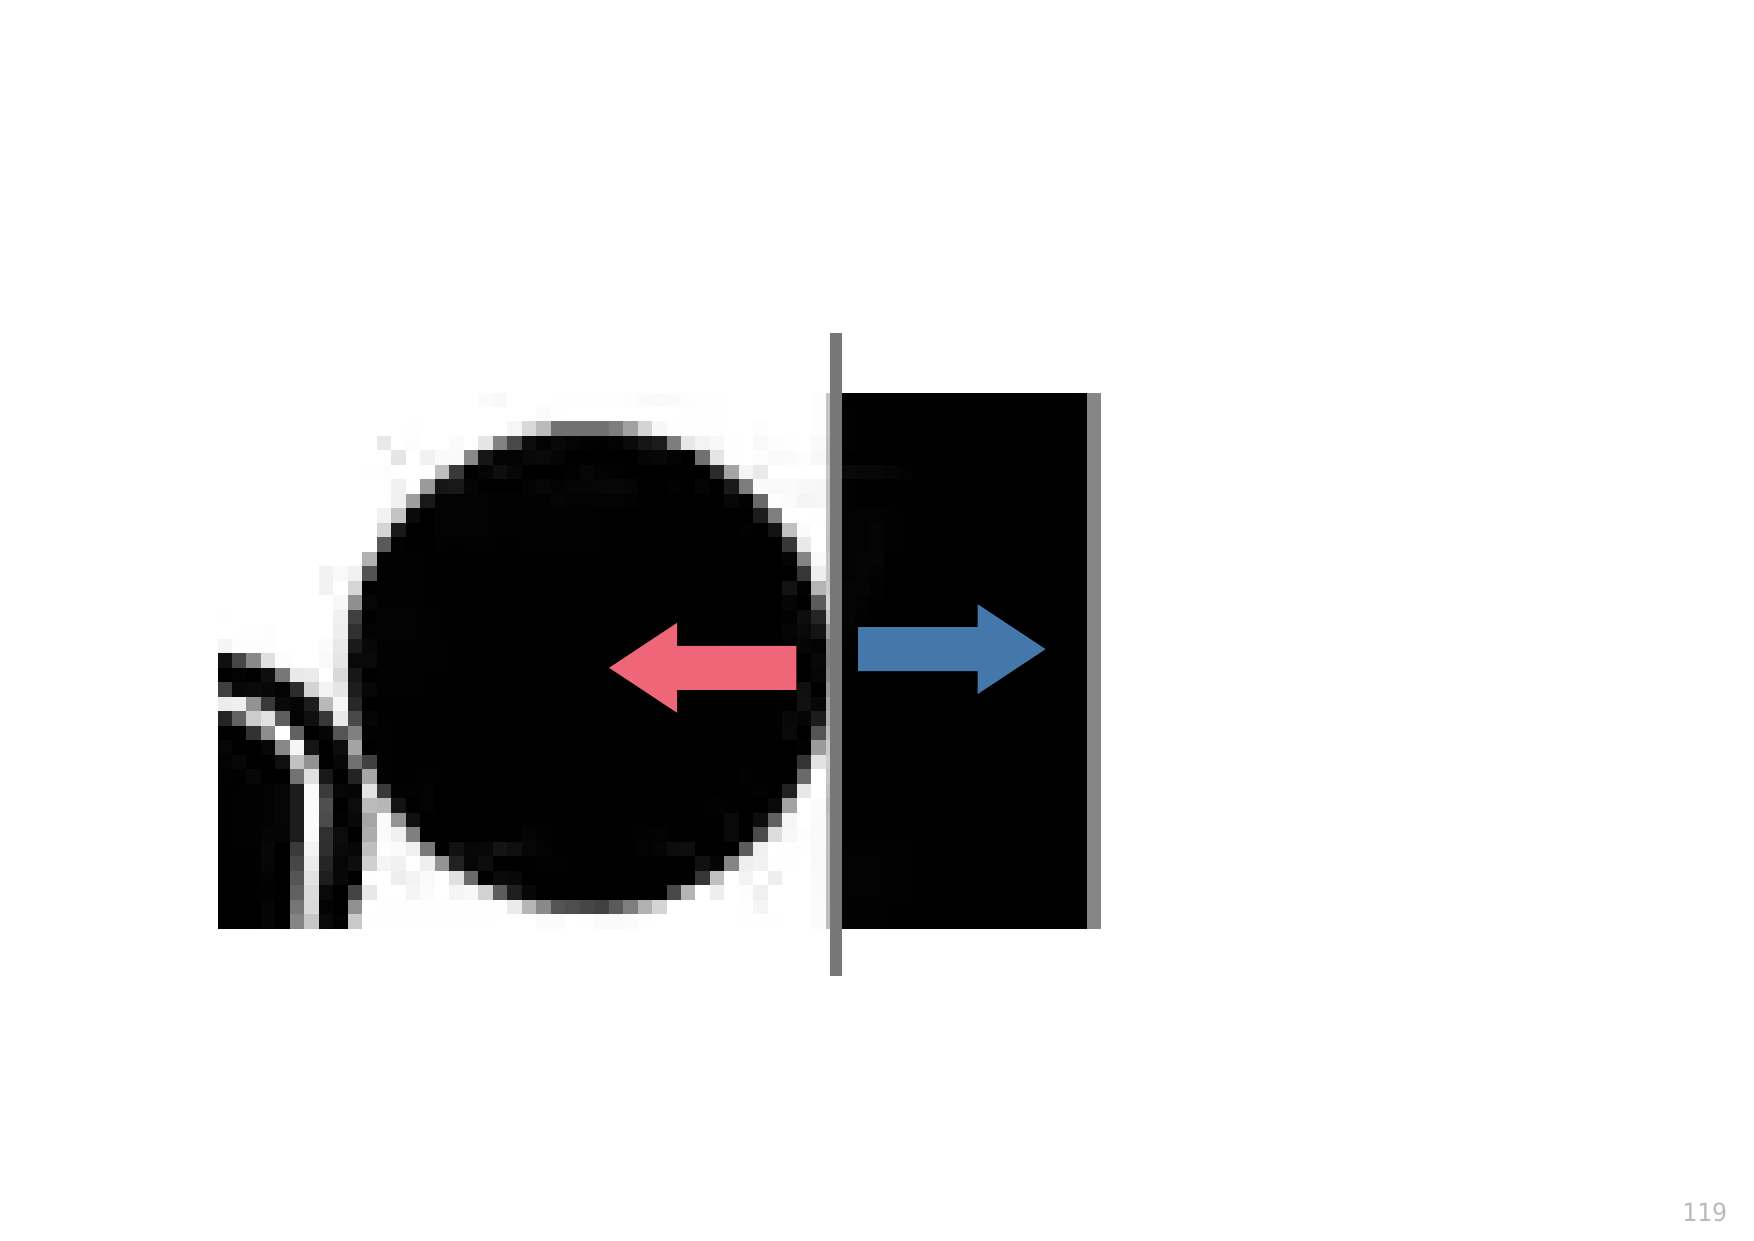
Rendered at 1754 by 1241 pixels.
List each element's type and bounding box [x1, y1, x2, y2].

picture [842, 393, 1116, 929]
picture [218, 393, 830, 929]
text_box [858, 604, 1046, 695]
text_box [609, 622, 797, 713]
